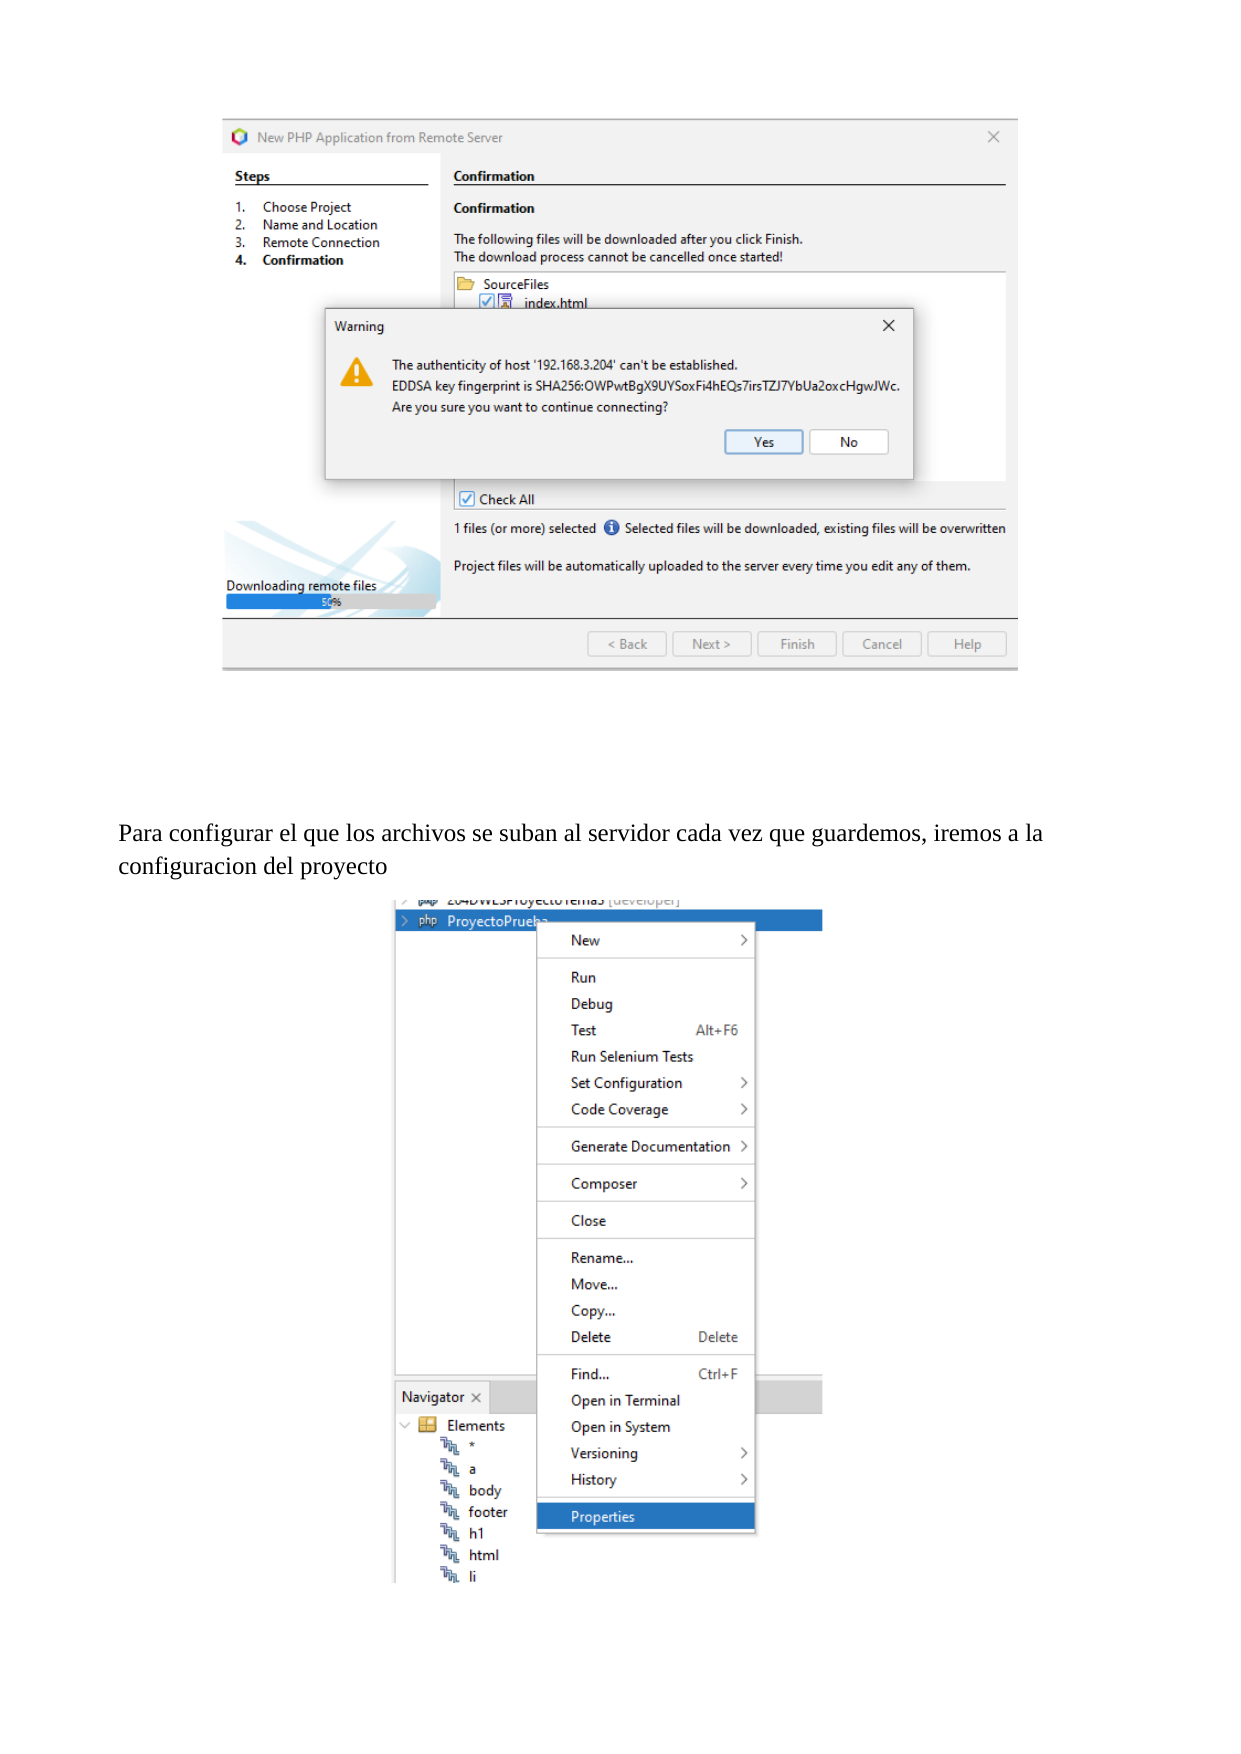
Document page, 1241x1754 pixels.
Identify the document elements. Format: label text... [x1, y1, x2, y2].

picture [391, 900, 823, 1583]
picture [222, 118, 1018, 671]
text Para configurar el que los archivos se suban al servidor cada vez que guardemos, iremos a la configuracion del proyecto [118, 818, 1122, 880]
